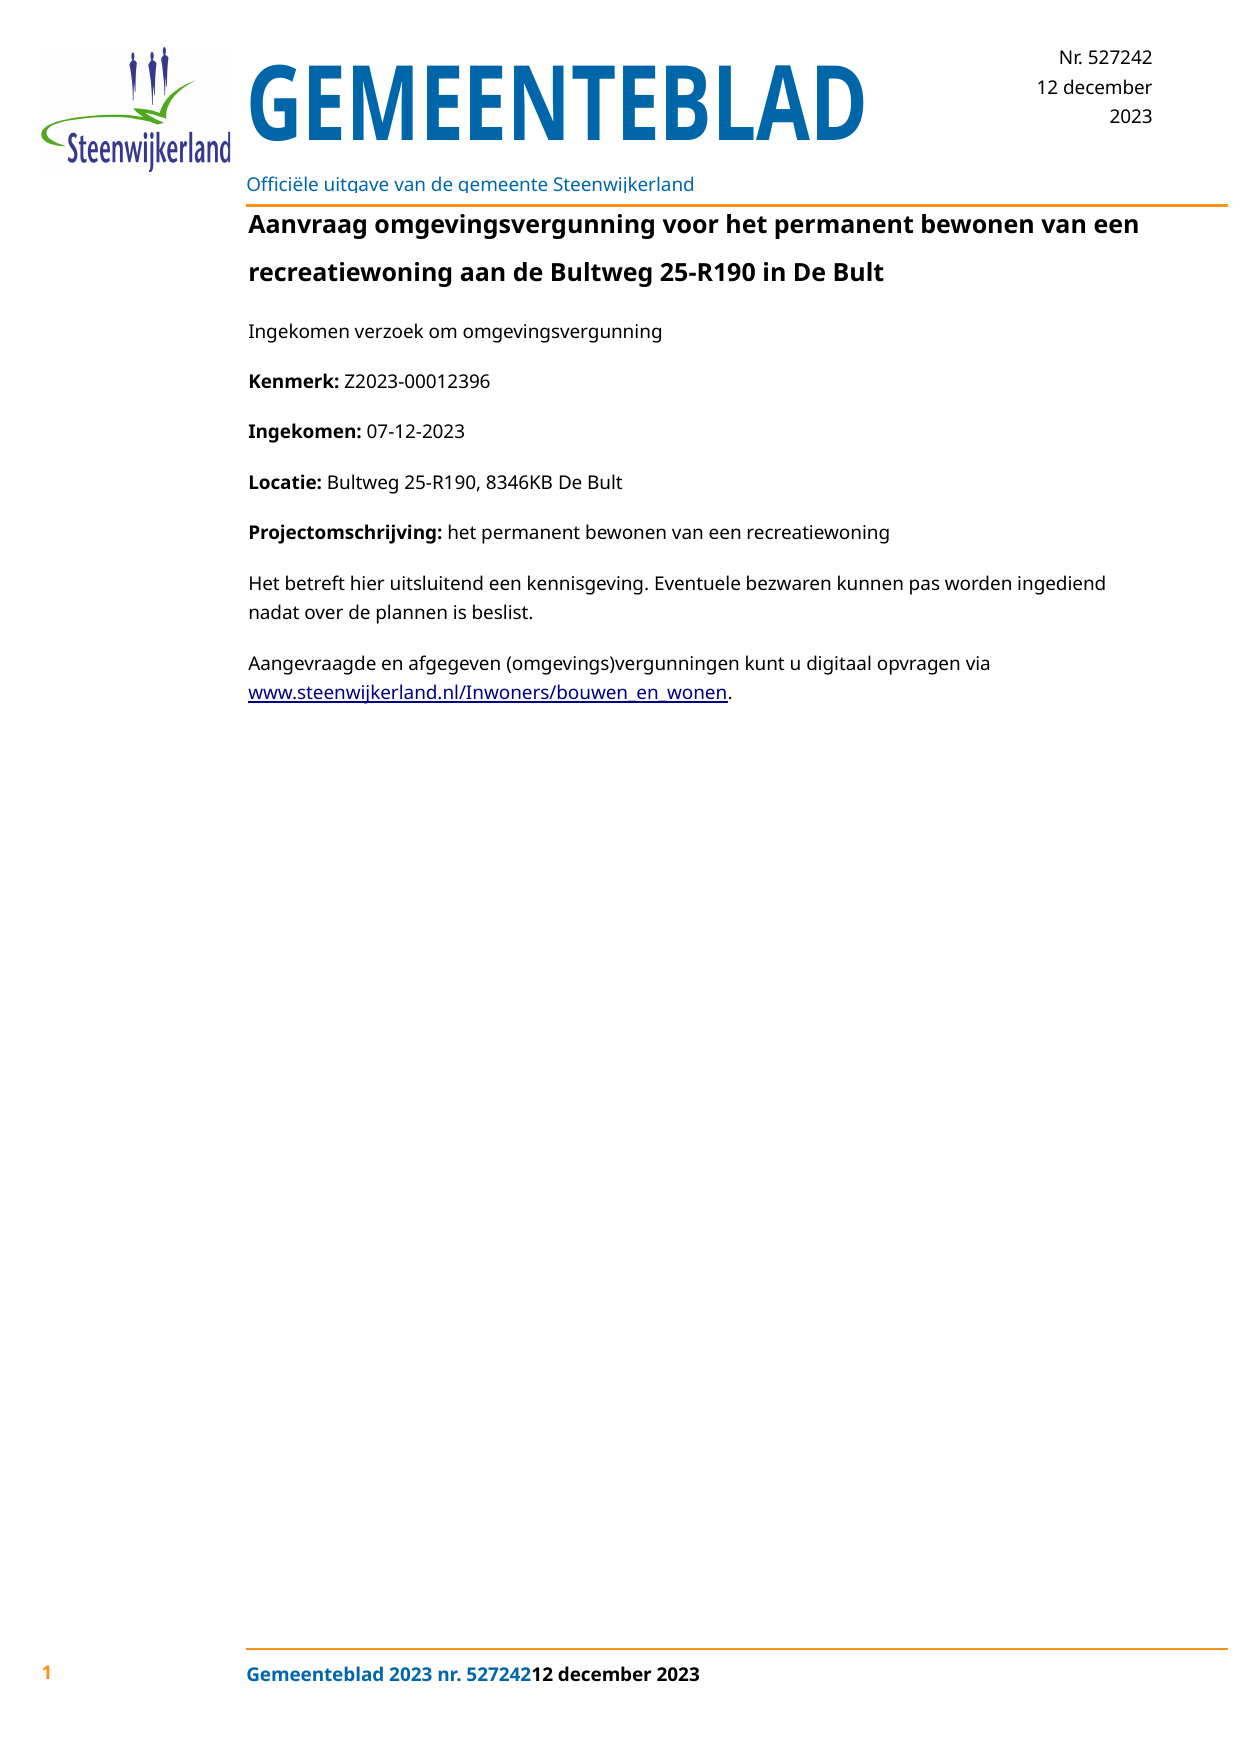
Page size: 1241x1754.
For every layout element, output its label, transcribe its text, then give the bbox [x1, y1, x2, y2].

text Ingekomen verzoek om omgevingsvergunning [248, 318, 1152, 344]
text Aanvraag omgevingsvergunning voor het permanent bewonen van een recreatiewoning aan de Bultweg 25-R190 in De Bult [248, 207, 1152, 288]
text Locatie: Bultweg 25-R190, 8346KB De Bult [248, 469, 1152, 495]
text Ingekomen: 07-12-2023 [248, 419, 1152, 444]
text Het betreft hier uitsluitend een kennisgeving. Eventuele bezwaren kunnen pas worden ingediend nadat over de plannen is beslist. [248, 570, 1152, 625]
text Kenmerk: Z2023-00012396 [248, 368, 1152, 394]
text Aangevraagde en afgegeven (omgevings)vergunningen kunt u digitaal opvragen via www.steenwijkerland.nl/Inwoners/bouwen_en_wonen. [248, 650, 1152, 705]
text Projectomschrijving: het permanent bewonen van een recreatiewoning [248, 519, 1152, 545]
picture [41, 47, 231, 172]
